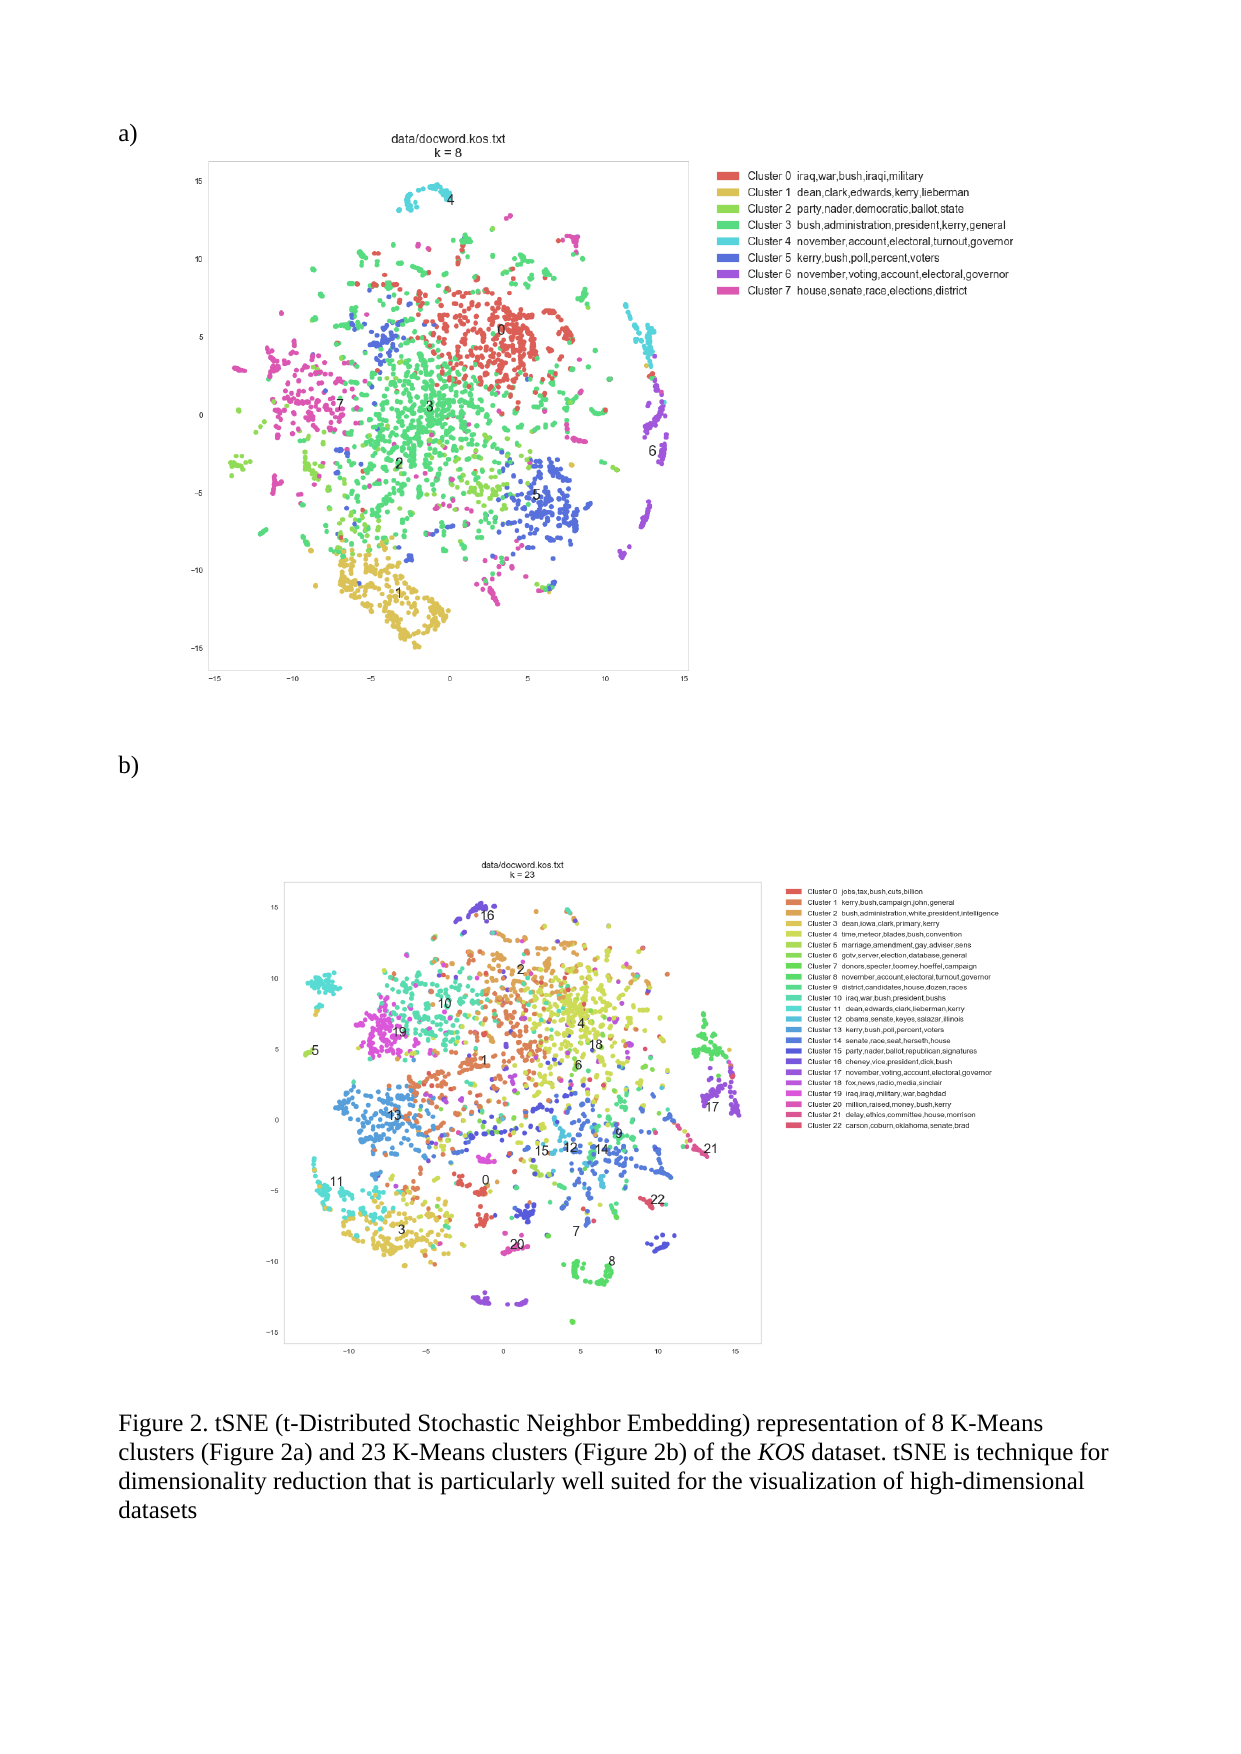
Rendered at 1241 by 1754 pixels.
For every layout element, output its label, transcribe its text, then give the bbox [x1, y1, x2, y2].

text a) [118, 118, 1122, 147]
picture [158, 810, 1162, 1409]
picture [184, 128, 1023, 688]
text Figure 2. tSNE (t-Distributed Stochastic Neighbor Embedding) representation of 8 K-Means clusters (Figure 2a) and 23 K-Means clusters (Figure 2b) of the KOS dataset. tSNE is technique for dimensionality reduction that is particularly well suited for the visualization of high-dimensional datasets [118, 1409, 1122, 1523]
text b) [118, 751, 1122, 779]
